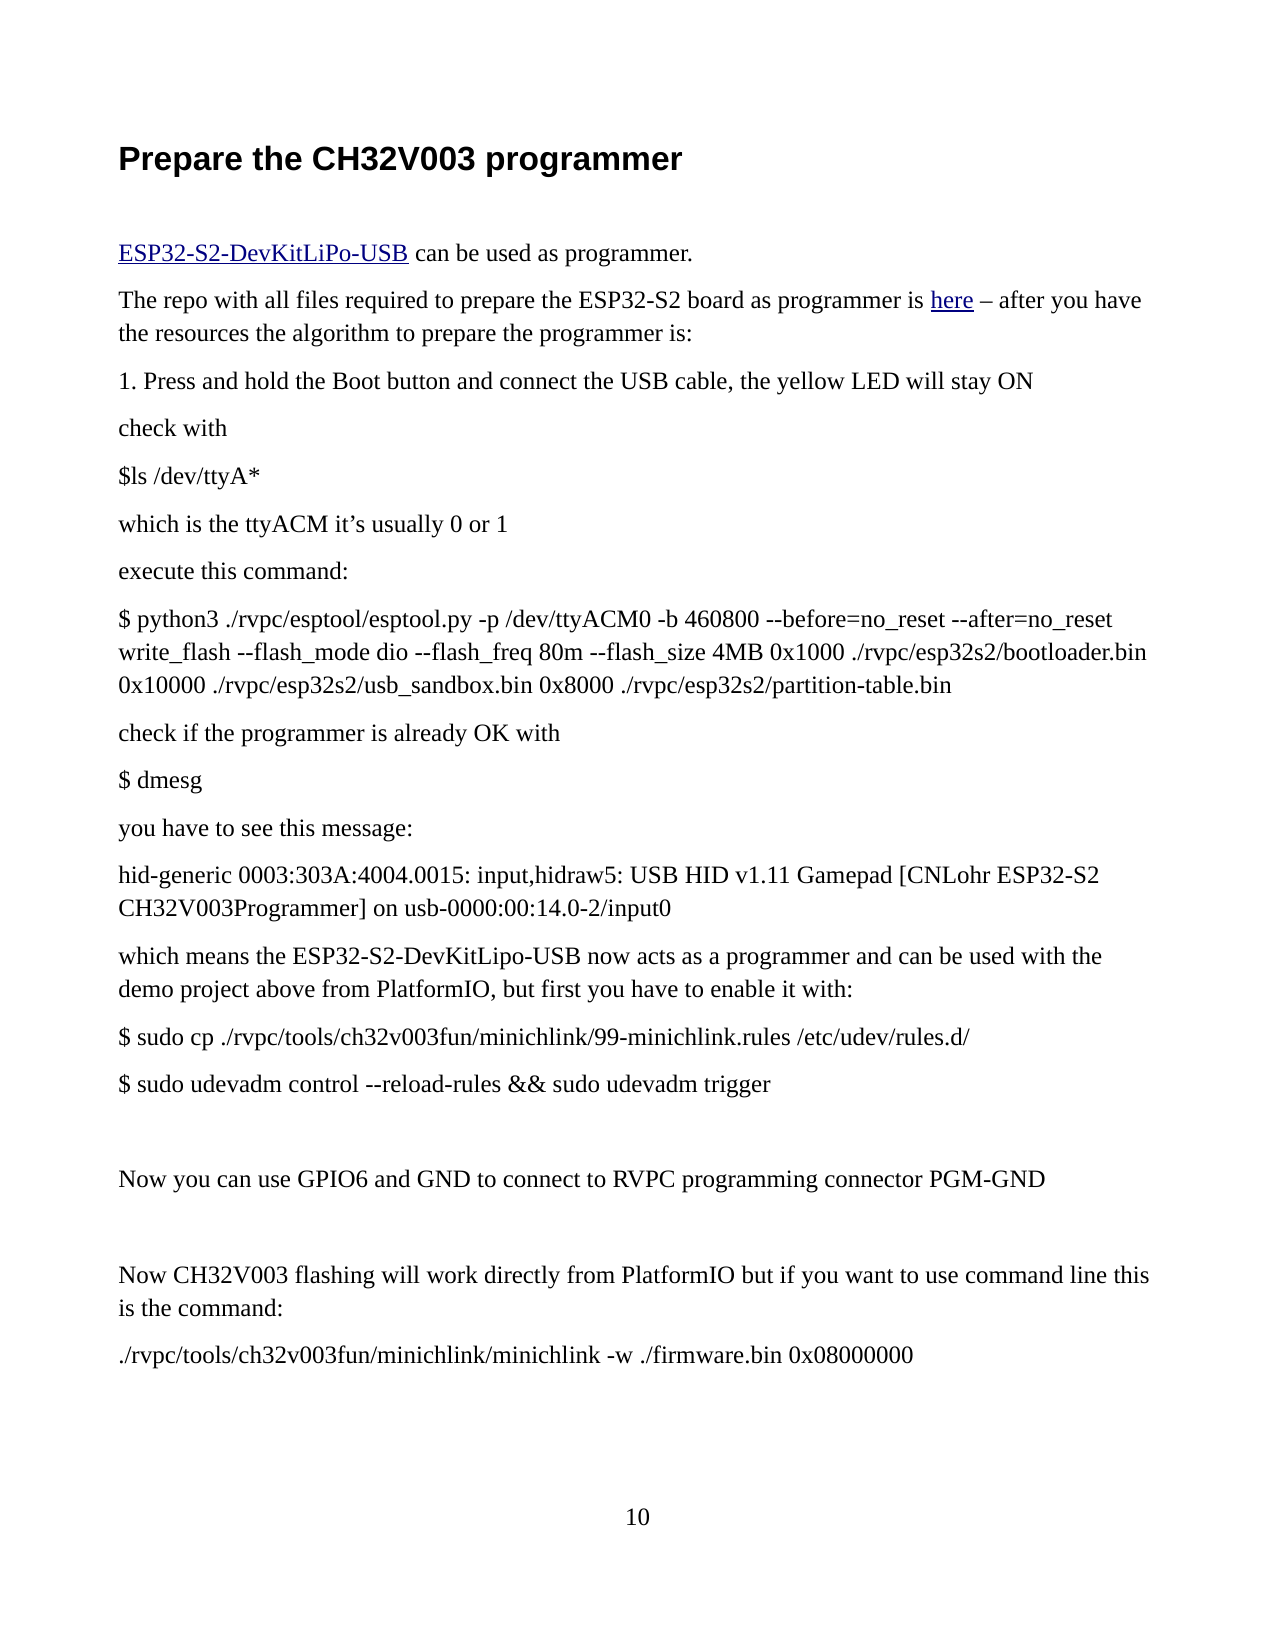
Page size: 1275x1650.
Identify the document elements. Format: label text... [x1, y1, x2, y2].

text ESP32-S2-DevKitLiPo-USB can be used as programmer. [118, 238, 1157, 266]
text execute this command: [118, 556, 1157, 585]
text $ sudo cp ./rvpc/tools/ch32v003fun/minichlink/99-minichlink.rules /etc/udev/rules.d/ [118, 1022, 1157, 1050]
text check with [118, 413, 1157, 442]
text The repo with all files required to prepare the ESP32-S2 board as programmer is here – after you have the resources the algorithm to prepare the programmer is: [118, 285, 1157, 347]
text $ sudo udevadm control --reload-rules && sudo udevadm trigger [118, 1069, 1157, 1098]
text $ls /dev/ttyA* [118, 461, 1157, 490]
text $ python3 ./rvpc/esptool/esptool.py -p /dev/ttyACM0 -b 460800 --before=no_reset --after=no_reset write_flash --flash_mode dio --flash_freq 80m --flash_size 4MB 0x1000 ./rvpc/esp32s2/bootloader.bin 0x10000 ./rvpc/esp32s2/usb_sandbox.bin 0x8000 ./rvpc/esp32s2/partition-table.bin [118, 604, 1157, 699]
text you have to see this message: [118, 813, 1157, 842]
text which means the ESP32-S2-DevKitLipo-USB now acts as a programmer and can be used with the demo project above from PlatformIO, but first you have to enable it with: [118, 941, 1157, 1003]
text check if the programmer is already OK with [118, 718, 1157, 746]
text hid-generic 0003:303A:4004.0015: input,hidraw5: USB HID v1.11 Gamepad [CNLohr ESP32-S2 CH32V003Programmer] on usb-0000:00:14.0-2/input0 [118, 860, 1157, 922]
subtitle Prepare the CH32V003 programmer [118, 139, 1157, 178]
text Now you can use GPIO6 and GND to connect to RVPC programming connector PGM-GND [118, 1164, 1157, 1193]
text ./rvpc/tools/ch32v003fun/minichlink/minichlink -w ./firmware.bin 0x08000000 [118, 1340, 1157, 1369]
text which is the ttyACM it’s usually 0 or 1 [118, 509, 1157, 537]
text Now CH32V003 flashing will work directly from PlatformIO but if you want to use command line this is the command: [118, 1260, 1157, 1321]
text 1. Press and hold the Boot button and connect the USB cable, the yellow LED will stay ON [118, 366, 1157, 395]
text $ dmesg [118, 765, 1157, 794]
